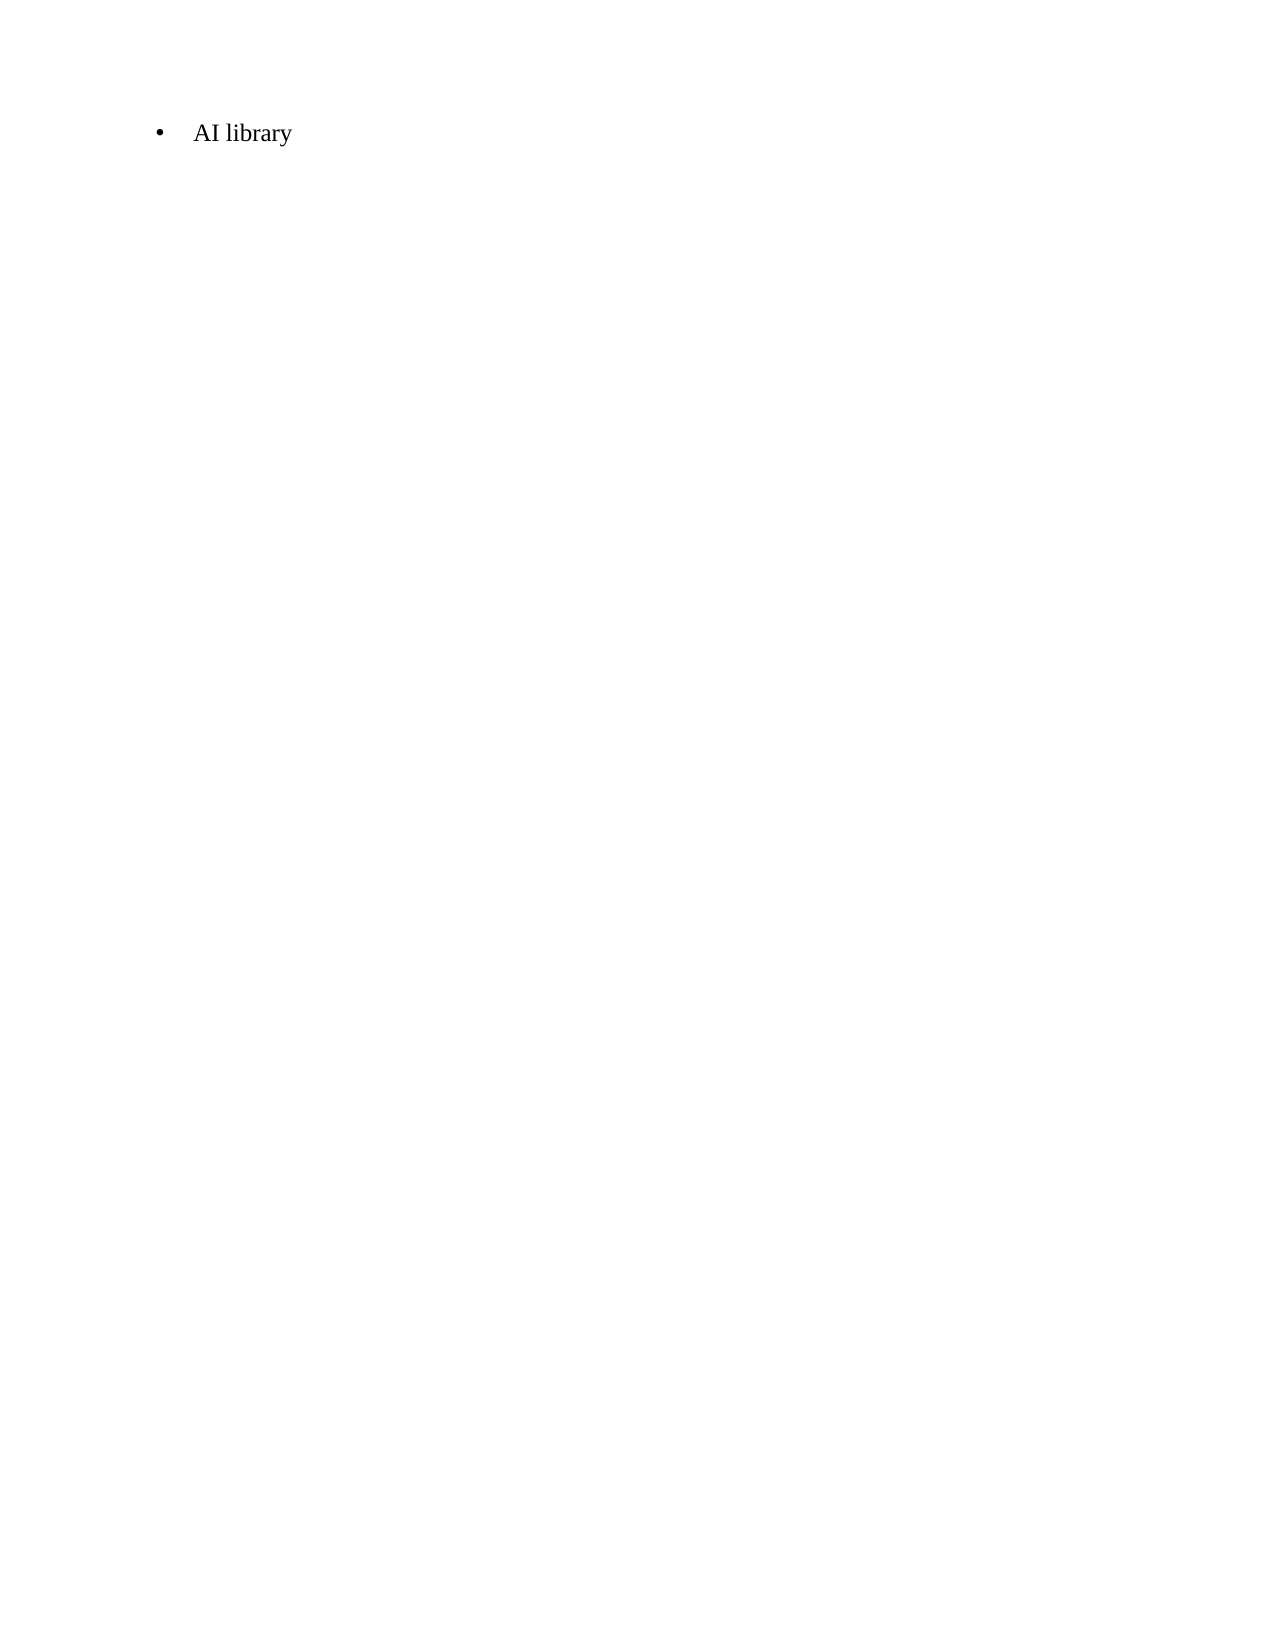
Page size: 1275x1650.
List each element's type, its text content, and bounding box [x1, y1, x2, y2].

list AI library [156, 118, 1157, 147]
